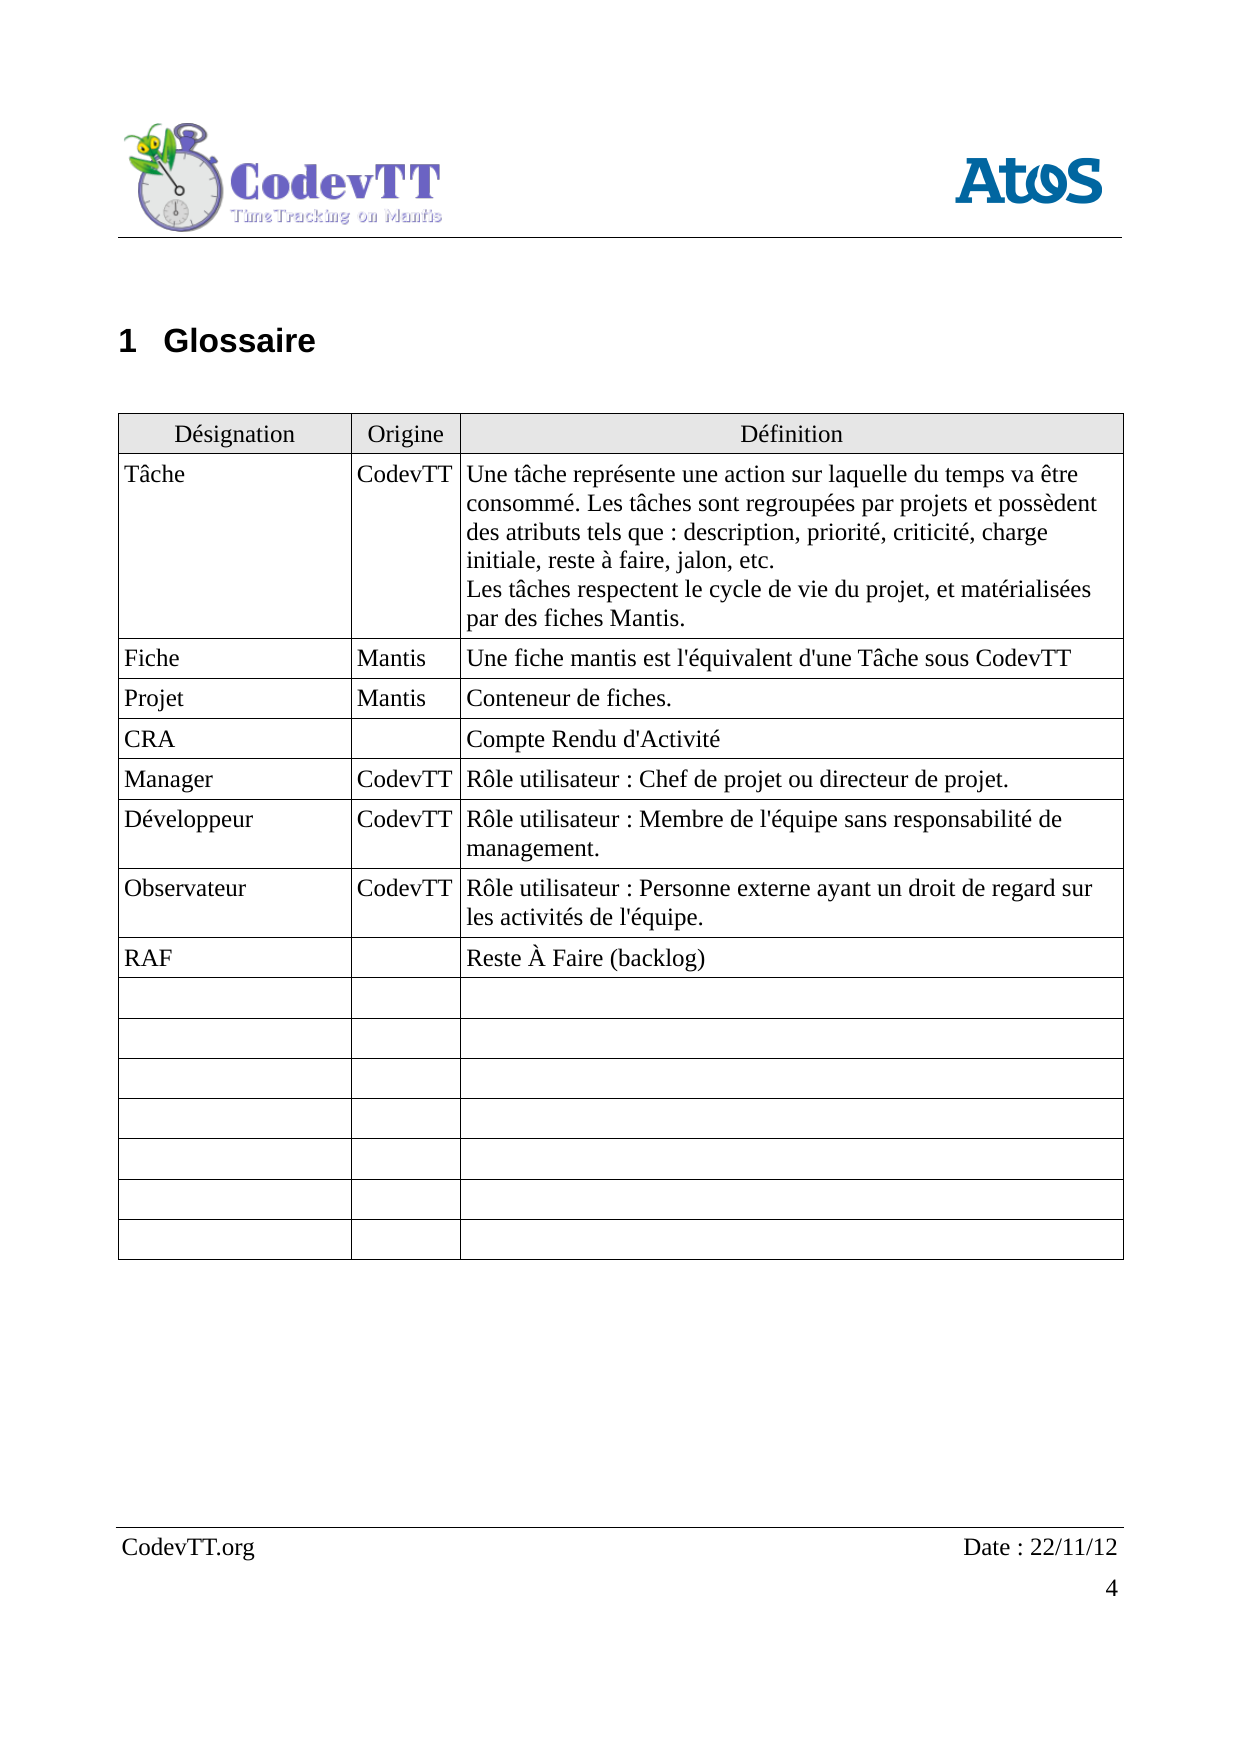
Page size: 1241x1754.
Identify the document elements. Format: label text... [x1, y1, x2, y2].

table_cell [461, 1099, 1123, 1138]
table_cell CodevTT [352, 454, 460, 637]
table_cell [352, 719, 460, 758]
table_cell [352, 1059, 460, 1098]
picture [123, 123, 447, 232]
table_cell [352, 1220, 460, 1259]
table_cell Compte Rendu d'Activité [461, 719, 1123, 758]
table_cell Mantis [352, 639, 460, 678]
table_cell [119, 1139, 351, 1179]
table_cell [352, 1139, 460, 1179]
table_cell [352, 978, 460, 1017]
table_cell [461, 1059, 1123, 1098]
table_cell Reste À Faire (backlog) [461, 938, 1123, 977]
table_cell Mantis [352, 679, 460, 718]
table_cell Développeur [119, 800, 351, 868]
table_header Désignation [119, 414, 351, 453]
table_cell CodevTT [352, 869, 460, 937]
table_cell [352, 1180, 460, 1219]
table_cell [461, 1220, 1123, 1259]
table_cell [119, 1180, 351, 1219]
table_cell [461, 978, 1123, 1017]
table_cell Observateur [119, 869, 351, 937]
table_cell Rôle utilisateur : Personne externe ayant un droit de regard sur les activités de l'équipe. [461, 869, 1123, 937]
table_cell CRA [119, 719, 351, 758]
picture [953, 156, 1103, 205]
table_cell [461, 1019, 1123, 1058]
table_cell [352, 1019, 460, 1058]
table_cell Conteneur de fiches. [461, 679, 1123, 718]
table_cell Manager [119, 759, 351, 799]
table_cell Une fiche mantis est l'équivalent d'une Tâche sous CodevTT [461, 639, 1123, 678]
table_header Origine [352, 414, 460, 453]
table_cell [119, 1220, 351, 1259]
table_cell Une tâche représente une action sur laquelle du temps va être consommé. Les tâches sont regroupées par projets et possèdent des atributs tels que : description, priorité, criticité, charge initiale, reste à faire, jalon, etc. Les tâches respectent le cycle de vie du projet, et matérialisées par des fiches Mantis. [461, 454, 1123, 637]
table_cell [352, 938, 460, 977]
table_cell Rôle utilisateur : Chef de projet ou directeur de projet. [461, 759, 1123, 799]
subtitle Glossaire [118, 321, 1122, 359]
table_cell Rôle utilisateur : Membre de l'équipe sans responsabilité de management. [461, 800, 1123, 868]
table_cell [119, 1099, 351, 1138]
table_cell Tâche [119, 454, 351, 637]
table_cell [119, 1019, 351, 1058]
table_cell CodevTT [352, 800, 460, 868]
table_cell [119, 978, 351, 1017]
table_cell [461, 1139, 1123, 1179]
table_cell [461, 1180, 1123, 1219]
table_cell Projet [119, 679, 351, 718]
table_cell Fiche [119, 639, 351, 678]
table_cell CodevTT [352, 759, 460, 799]
table_cell RAF [119, 938, 351, 977]
table_cell [352, 1099, 460, 1138]
table_header Définition [461, 414, 1123, 453]
table_cell [119, 1059, 351, 1098]
